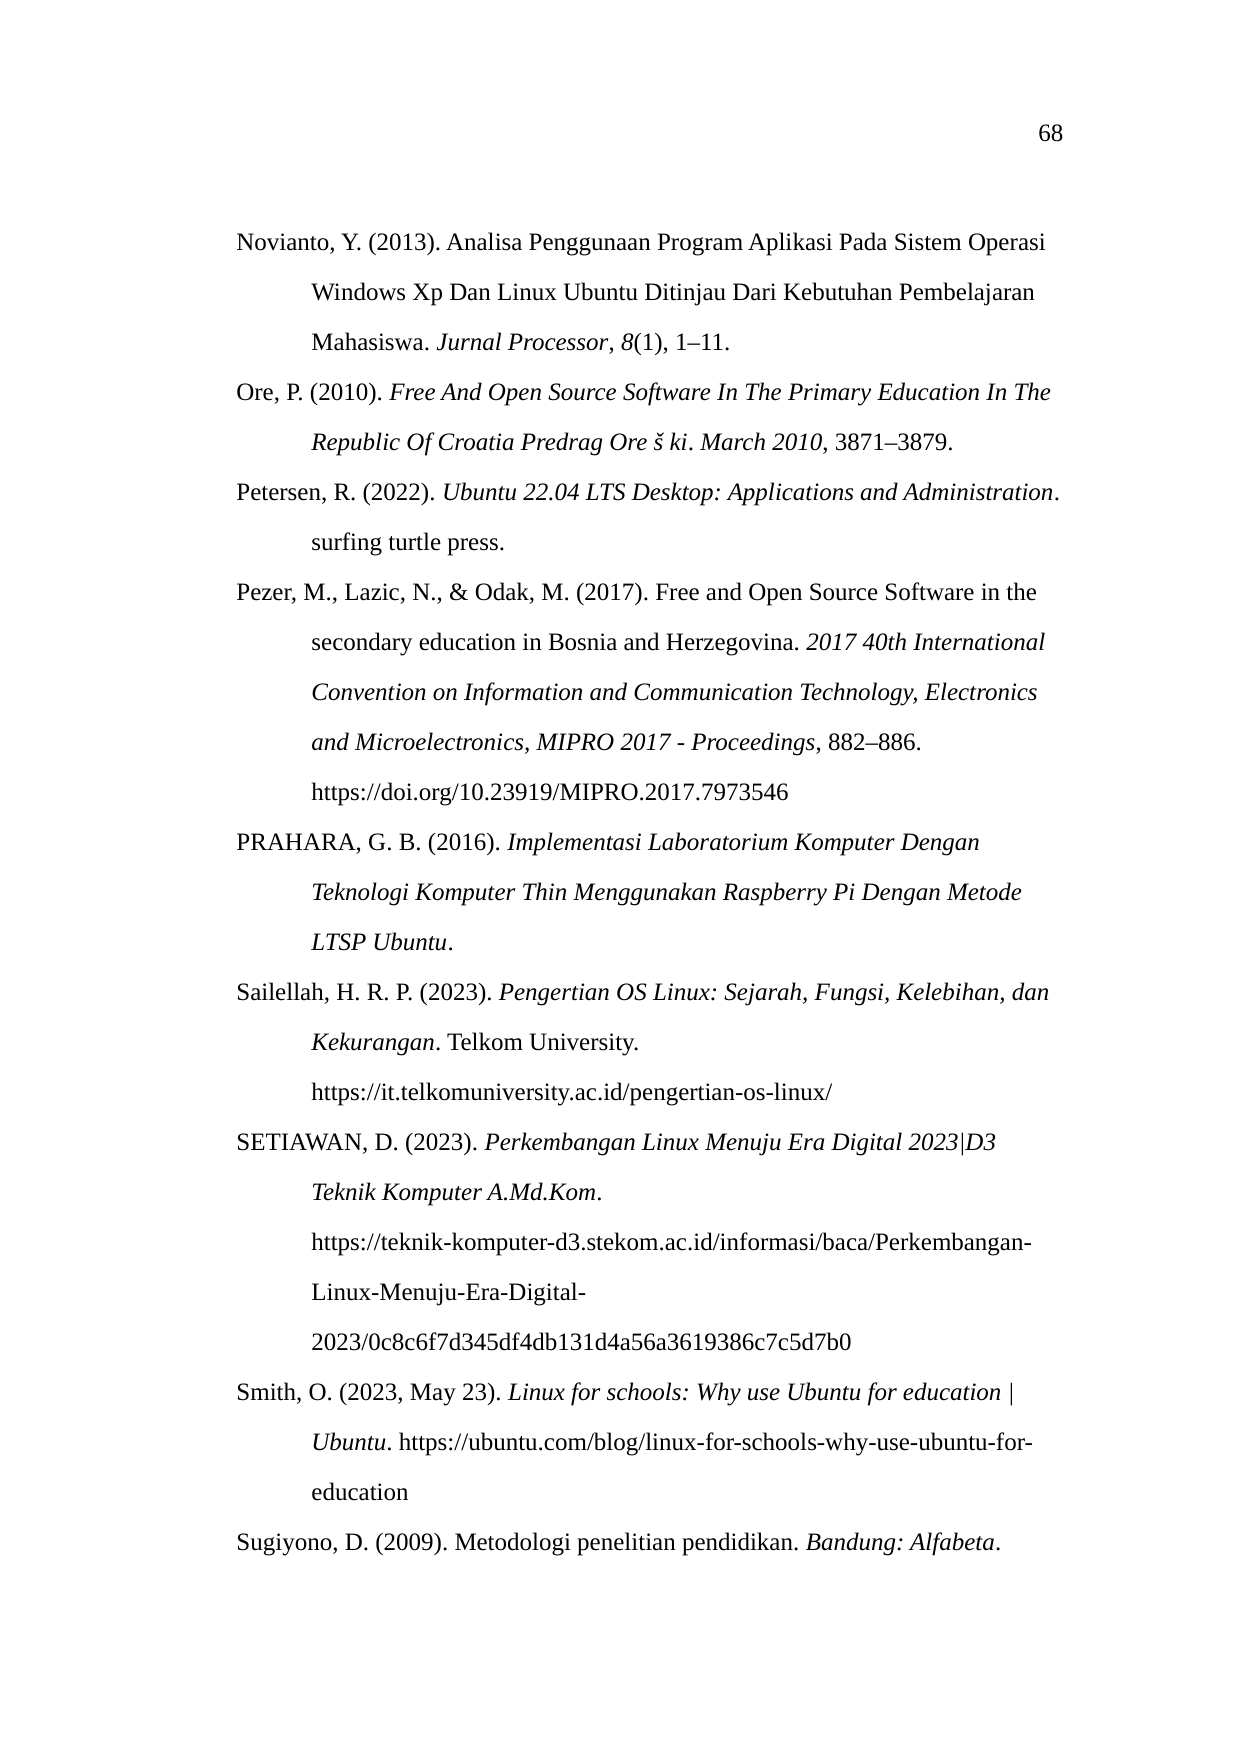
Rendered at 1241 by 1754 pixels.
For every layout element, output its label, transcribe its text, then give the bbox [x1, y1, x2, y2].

text Petersen, R. (2022). Ubuntu 22.04 LTS Desktop: Applications and Administration. surfing turtle press. [236, 456, 1063, 556]
text Sailellah, H. R. P. (2023). Pengertian OS Linux: Sejarah, Fungsi, Kelebihan, dan Kekurangan. Telkom University. https://it.telkomuniversity.ac.id/pengertian-os-linux/ [236, 956, 1063, 1106]
text Pezer, M., Lazic, N., & Odak, M. (2017). Free and Open Source Software in the secondary education in Bosnia and Herzegovina. 2017 40th International Convention on Information and Communication Technology, Electronics and Microelectronics, MIPRO 2017 - Proceedings, 882–886. https://doi.org/10.23919/MIPRO.2017.7973546 [236, 556, 1063, 806]
text PRAHARA, G. B. (2016). Implementasi Laboratorium Komputer Dengan Teknologi Komputer Thin Menggunakan Raspberry Pi Dengan Metode LTSP Ubuntu. [236, 806, 1063, 956]
text Sugiyono, D. (2009). Metodologi penelitian pendidikan. Bandung: Alfabeta. [236, 1506, 1063, 1556]
text Ore, P. (2010). Free And Open Source Software In The Primary Education In The Republic Of Croatia Predrag Ore š ki. March 2010, 3871–3879. [236, 356, 1063, 456]
text SETIAWAN, D. (2023). Perkembangan Linux Menuju Era Digital 2023|D3 Teknik Komputer A.Md.Kom. https://teknik-komputer-d3.stekom.ac.id/informasi/baca/Perkembangan-Linux-Menuju-Era-Digital-2023/0c8c6f7d345df4db131d4a56a3619386c7c5d7b0 [236, 1106, 1063, 1356]
text Smith, O. (2023, May 23). Linux for schools: Why use Ubuntu for education | Ubuntu. https://ubuntu.com/blog/linux-for-schools-why-use-ubuntu-for-education [236, 1356, 1063, 1506]
text Novianto, Y. (2013). Analisa Penggunaan Program Aplikasi Pada Sistem Operasi Windows Xp Dan Linux Ubuntu Ditinjau Dari Kebutuhan Pembelajaran Mahasiswa. Jurnal Processor, 8(1), 1–11. [236, 206, 1063, 356]
